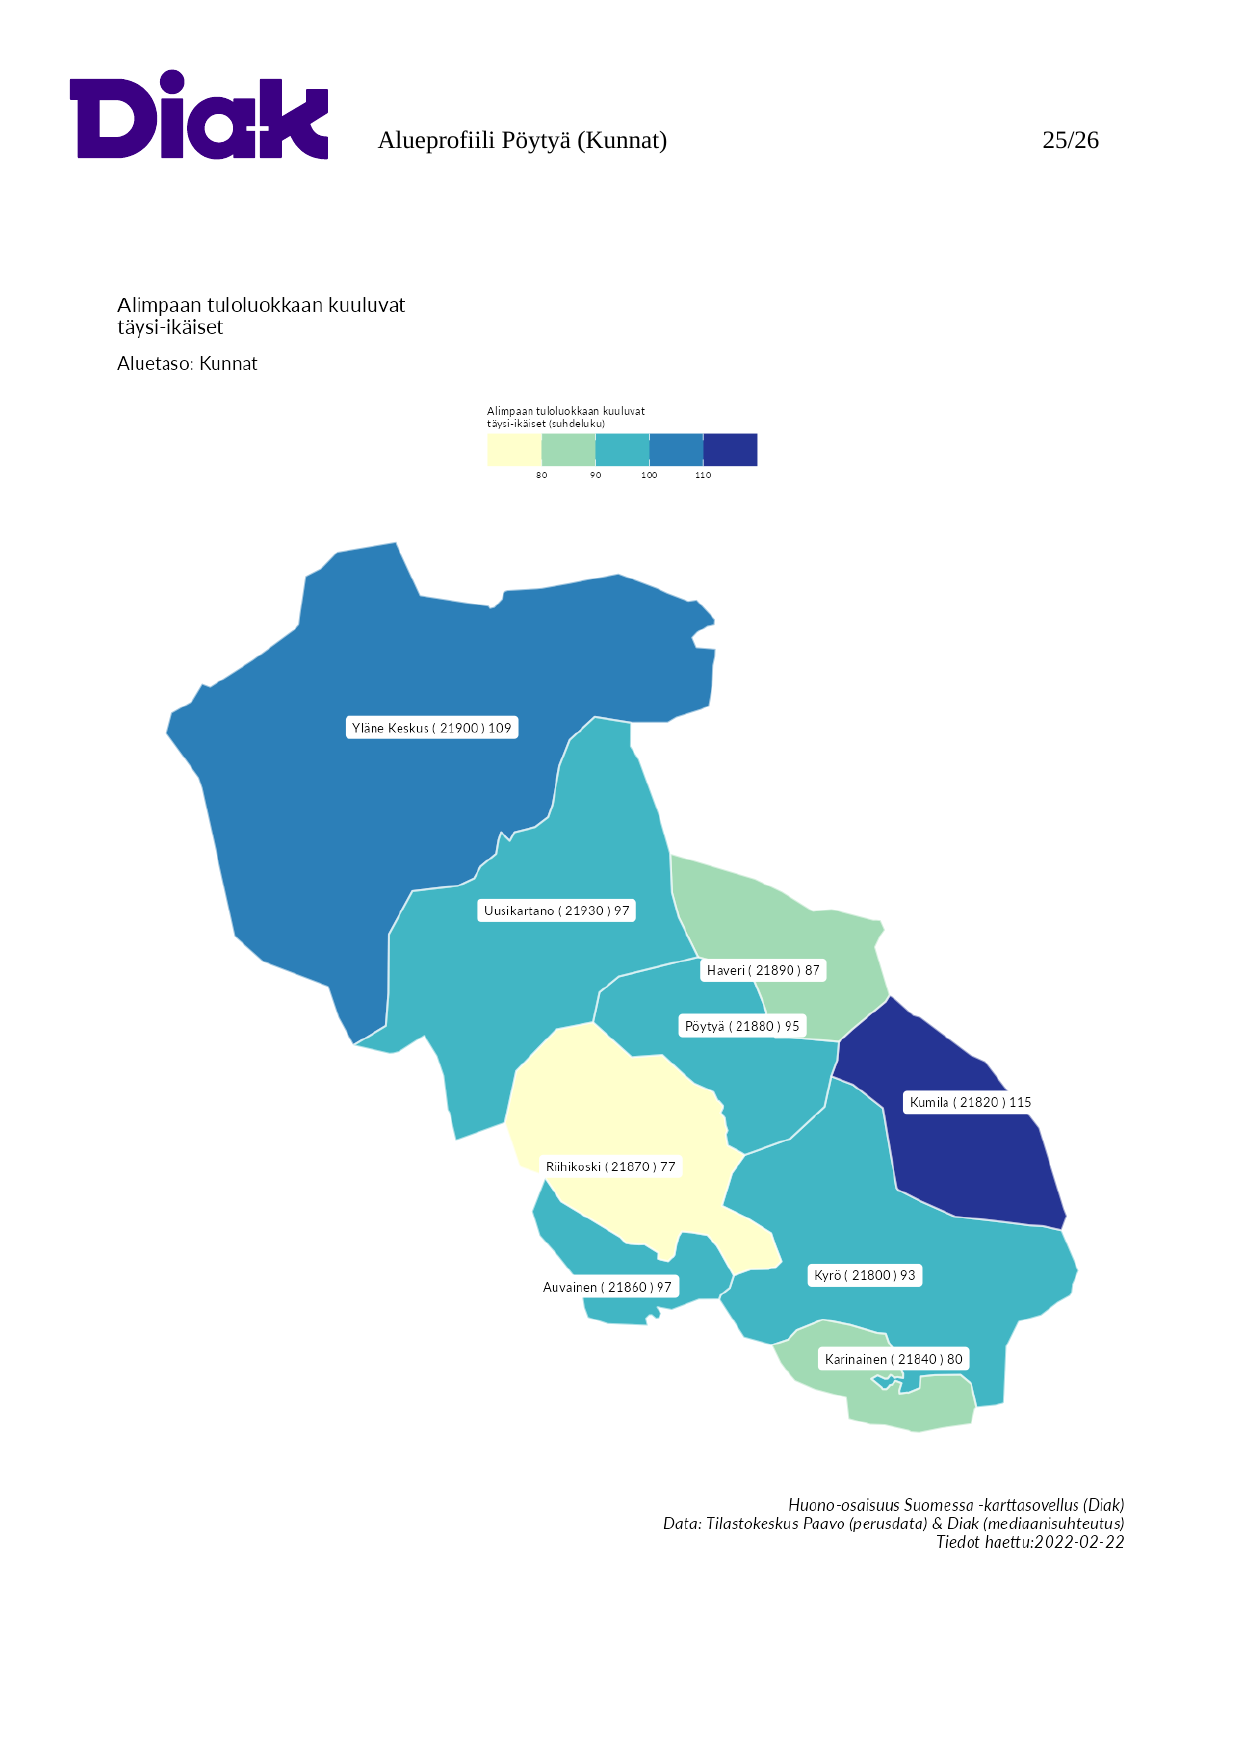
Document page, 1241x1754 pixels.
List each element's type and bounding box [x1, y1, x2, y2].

picture [61, 196, 1179, 1651]
